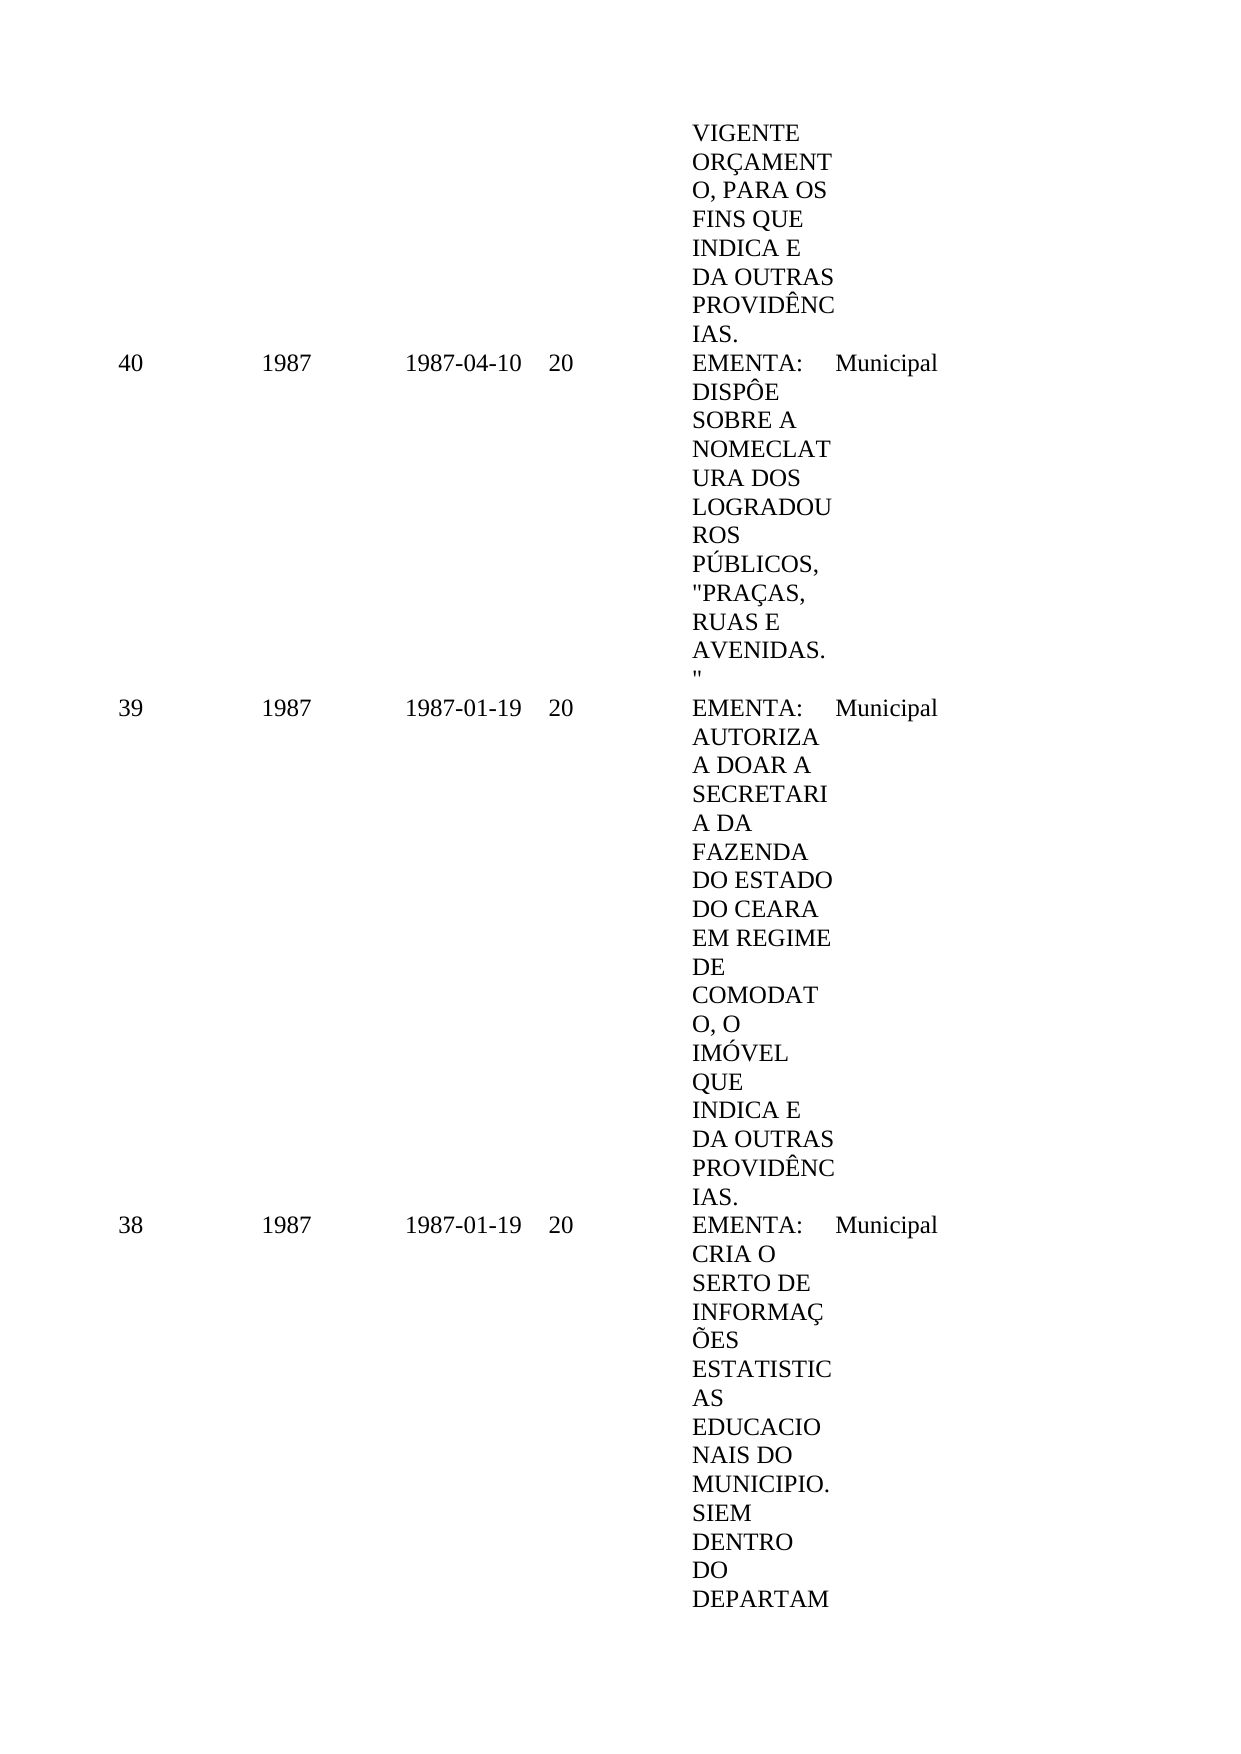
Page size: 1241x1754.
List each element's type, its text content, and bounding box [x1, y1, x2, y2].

table_cell Municipal [835, 1211, 979, 1613]
table_cell EMENTA: DISPÔE SOBRE A NOMECLATURA DOS LOGRADOUROS PÚBLICOS, "PRAÇAS, RUAS E AVENIDAS." [692, 348, 835, 693]
table_cell EMENTA: AUTORIZA A DOAR A SECRETARIA DA FAZENDA DO ESTADO DO CEARA EM REGIME DE COMODATO, O IMÓVEL QUE INDICA E DA OUTRAS PROVIDÊNCIAS. [692, 693, 835, 1211]
table_cell [979, 118, 1122, 348]
table_cell 1987-04-10 [405, 348, 548, 693]
table_cell 1987-01-19 [405, 1211, 548, 1613]
table_cell 39 [118, 693, 261, 1211]
table_cell [548, 118, 692, 348]
table_cell EMENTA: CRIA O SERTO DE INFORMAÇÕES ESTATISTICAS EDUCACIONAIS DO MUNICIPIO. SIEM DENTRO DO DEPARTAM [692, 1211, 835, 1613]
table_cell [405, 118, 548, 348]
table_cell 20 [548, 693, 692, 1211]
table_cell Municipal [835, 348, 979, 693]
table_cell 1987 [261, 348, 405, 693]
table_cell [979, 693, 1122, 1211]
table_cell [118, 118, 261, 348]
table_cell 1987 [261, 1211, 405, 1613]
table_cell 20 [548, 348, 692, 693]
table_cell 40 [118, 348, 261, 693]
table_cell Municipal [835, 693, 979, 1211]
table_cell [261, 118, 405, 348]
table_cell VIGENTE ORÇAMENTO, PARA OS FINS QUE INDICA E DA OUTRAS PROVIDÊNCIAS. [692, 118, 835, 348]
table_cell 1987 [261, 693, 405, 1211]
table_cell 20 [548, 1211, 692, 1613]
table_cell [835, 118, 979, 348]
table_cell 38 [118, 1211, 261, 1613]
table_cell 1987-01-19 [405, 693, 548, 1211]
table_cell [979, 1211, 1122, 1613]
table_cell [979, 348, 1122, 693]
